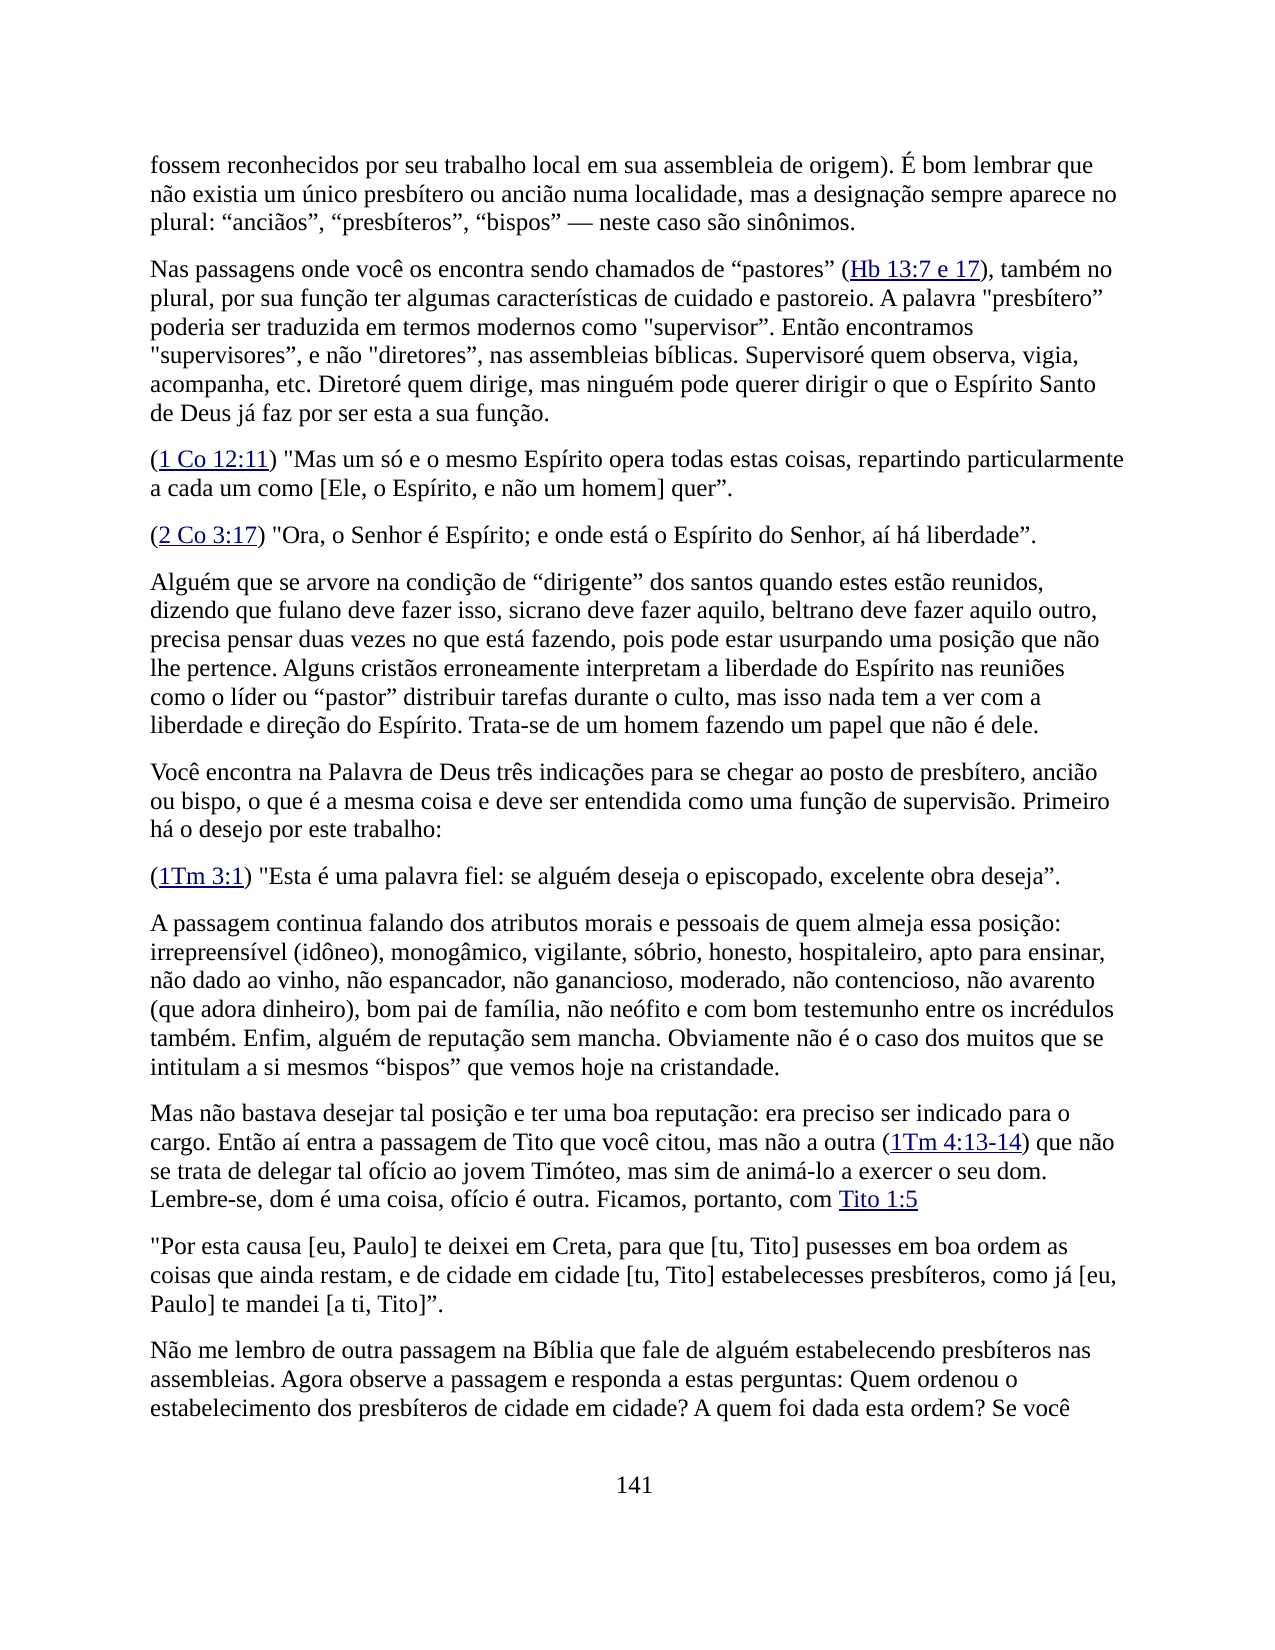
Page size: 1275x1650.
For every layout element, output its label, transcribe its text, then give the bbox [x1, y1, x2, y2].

text "Por esta causa [eu, Paulo] te deixei em Creta, para que [tu, Tito] pusesses em boa ordem as coisas que ainda restam, e de cidade em cidade [tu, Tito] estabelecesses presbíteros, como já [eu, Paulo] te mandei [a ti, Tito]”. [150, 1231, 1125, 1317]
text Nas passagens onde você os encontra sendo chamados de “pastores” (Hb 13:7 e 17), também no plural, por sua função ter algumas características de cuidado e pastoreio. A palavra "presbítero” poderia ser traduzida em termos modernos como "supervisor”. Então encontramos "supervisores”, e não "diretores”, nas assembleias bíblicas. Supervisoré quem observa, vigia, acompanha, etc. Diretoré quem dirige, mas ninguém pode querer dirigir o que o Espírito Santo de Deus já faz por ser esta a sua função. [150, 254, 1125, 427]
text A passagem continua falando dos atributos morais e pessoais de quem almeja essa posição: irrepreensível (idôneo), monogâmico, vigilante, sóbrio, honesto, hospitaleiro, apto para ensinar, não dado ao vinho, não espancador, não ganancioso, moderado, não contencioso, não avarento (que adora dinheiro), bom pai de família, não neófito e com bom testemunho entre os incrédulos também. Enfim, alguém de reputação sem mancha. Obviamente não é o caso dos muitos que se intitulam a si mesmos “bispos” que vemos hoje na cristandade. [150, 908, 1125, 1080]
text Não me lembro de outra passagem na Bíblia que fale de alguém estabelecendo presbíteros nas assembleias. Agora observe a passagem e responda a estas perguntas: Quem ordenou o estabelecimento dos presbíteros de cidade em cidade? A quem foi dada esta ordem? Se você [150, 1335, 1125, 1422]
text fossem reconhecidos por seu trabalho local em sua assembleia de origem). É bom lembrar que não existia um único presbítero ou ancião numa localidade, mas a designação sempre aparece no plural: “anciãos”, “presbíteros”, “bispos” — neste caso são sinônimos. [150, 150, 1125, 236]
text Mas não bastava desejar tal posição e ter uma boa reputação: era preciso ser indicado para o cargo. Então aí entra a passagem de Tito que você citou, mas não a outra (1Tm 4:13-14) que não se trata de delegar tal ofício ao jovem Timóteo, mas sim de animá-lo a exercer o seu dom. Lembre-se, dom é uma coisa, ofício é outra. Ficamos, portanto, com Tito 1:5 [150, 1098, 1125, 1213]
text (1 Co 12:11) "Mas um só e o mesmo Espírito opera todas estas coisas, repartindo particularmente a cada um como [Ele, o Espírito, e não um homem] quer”. [150, 444, 1125, 502]
text Você encontra na Palavra de Deus três indicações para se chegar ao posto de presbítero, ancião ou bispo, o que é a mesma coisa e deve ser entendida como uma função de supervisão. Primeiro há o desejo por este trabalho: [150, 757, 1125, 843]
text (1Tm 3:1) "Esta é uma palavra fiel: se alguém deseja o episcopado, excelente obra deseja”. [150, 861, 1125, 890]
text (2 Co 3:17) "Ora, o Senhor é Espírito; e onde está o Espírito do Senhor, aí há liberdade”. [150, 520, 1125, 549]
text Alguém que se arvore na condição de “dirigente” dos santos quando estes estão reunidos, dizendo que fulano deve fazer isso, sicrano deve fazer aquilo, beltrano deve fazer aquilo outro, precisa pensar duas vezes no que está fazendo, pois pode estar usurpando uma posição que não lhe pertence. Alguns cristãos erroneamente interpretam a liberdade do Espírito nas reuniões como o líder ou “pastor” distribuir tarefas durante o culto, mas isso nada tem a ver com a liberdade e direção do Espírito. Trata-se de um homem fazendo um papel que não é dele. [150, 567, 1125, 739]
